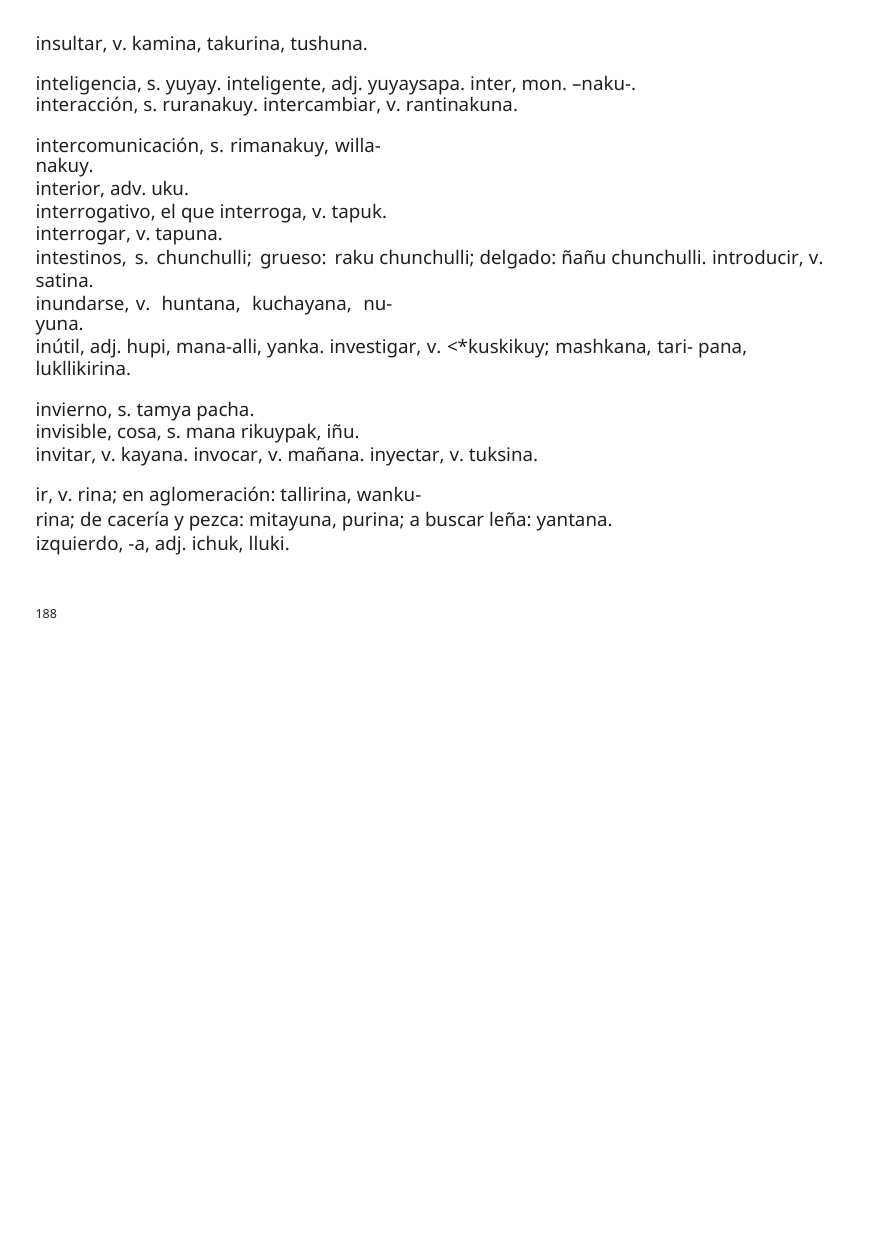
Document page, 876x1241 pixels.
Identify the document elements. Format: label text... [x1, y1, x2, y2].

text nakuy. [35, 157, 856, 177]
text invierno, s. tamya pacha. [35, 398, 856, 421]
text izquierdo, -a, adj. ichuk, lluki. [36, 532, 856, 555]
text interrogar, v. tapuna. [35, 223, 856, 245]
text rina; de cacería y pezca: mitayuna, purina; a buscar leña: yantana. [35, 506, 856, 531]
text inteligencia, s. yuyay. inteligente, adj. yuyaysapa. inter, mon. –naku-. interacción, s. ruranakuy. intercambiar, v. rantinakuna. [35, 73, 723, 117]
text yuna. [35, 315, 856, 335]
text interrogativo, el que interroga, v. tapuk. [35, 200, 856, 223]
text intercomunicación, s. rimanakuy, willa- [35, 134, 856, 157]
text inundarse, v. huntana, kuchayana, nu- [35, 292, 856, 315]
text 188 [35, 606, 856, 623]
text interior, adv. uku. [35, 177, 856, 200]
text invisible, cosa, s. mana rikuypak, iñu. [35, 421, 856, 443]
text insultar, v. kamina, takurina, tushuna. [35, 31, 856, 56]
text invitar, v. kayana. invocar, v. mañana. inyectar, v. tuksina. [35, 444, 628, 466]
text intestinos, s. chunchulli; grueso: raku chunchulli; delgado: ñañu chunchulli. introducir, v. satina. [35, 245, 856, 292]
text inútil, adj. hupi, mana-alli, yanka. investigar, v. <*kuskikuy; mashkana, tari- pana, lukllikirina. [35, 335, 818, 381]
text ir, v. rina; en aglomeración: tallirina, wanku- [35, 483, 856, 506]
